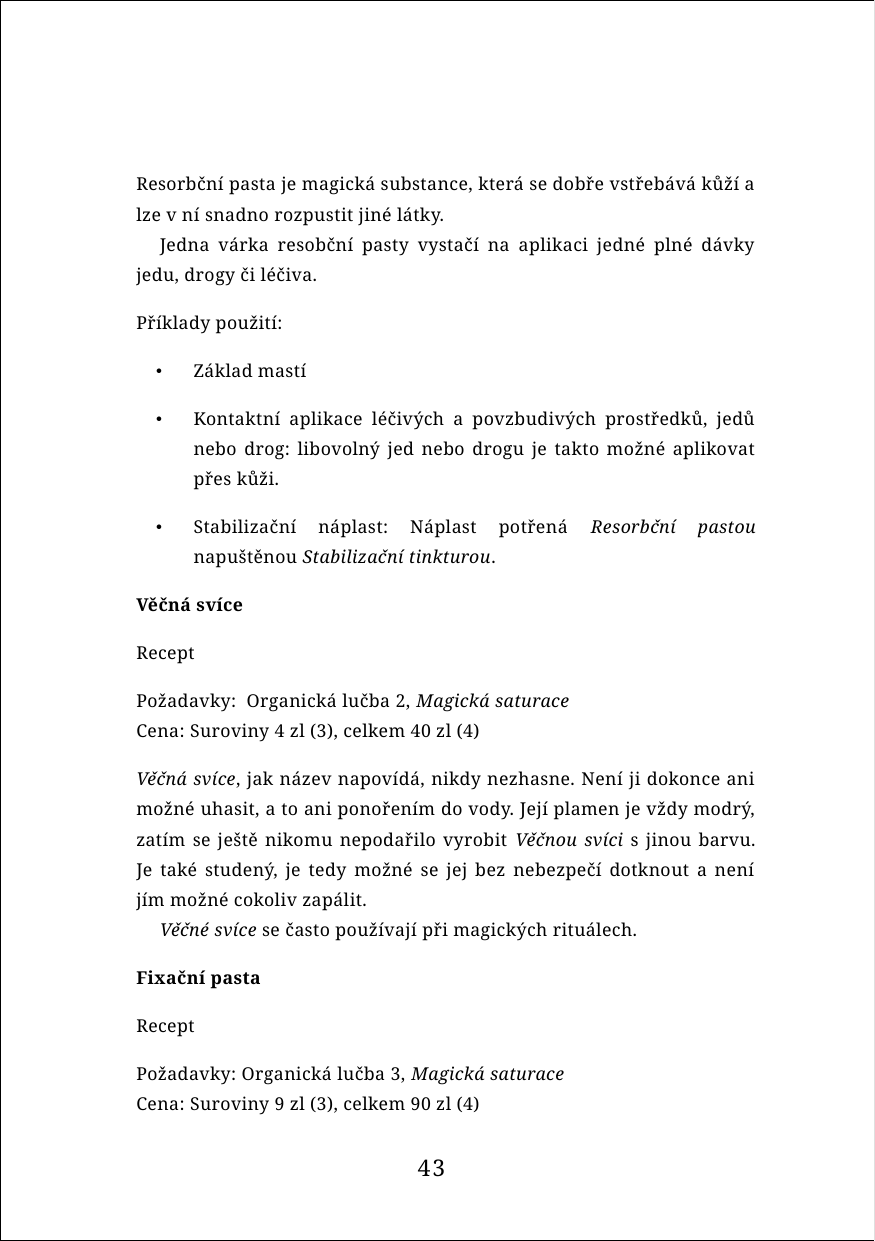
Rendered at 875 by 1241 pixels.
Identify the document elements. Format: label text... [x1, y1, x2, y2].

list Stabilizační náplast: Náplast potřená Resorbční pastou napuštěnou Stabilizační tinkturou. [156, 514, 756, 569]
text Příklady použití: [136, 310, 756, 334]
text Požadavky: Organická lučba 2, Magická saturace Cena: Suroviny 4 zl (3), celkem 40 zl (4) [136, 688, 756, 743]
text Věčná svíce, jak název napovídá, nikdy nezhasne. Není ji dokonce ani možné uhasit, a to ani ponořením do vody. Její plamen je vždy modrý, zatím se ještě nikomu nepodařilo vyrobit Věčnou svíci s jinou barvu. Je také studený, je tedy možné se jej bez nebezpečí dotknout a není jím možné cokoliv zapálit. Věčné svíce se často používají při magických rituálech. [136, 767, 756, 942]
text Resorbční pasta je magická substance, která se dobře vstřebává kůží a lze v ní snadno rozpustit jiné látky. Jedna várka resobční pasty vystačí na aplikaci jedné plné dávky jedu, drogy či léčiva. [136, 172, 756, 287]
list Základ mastí [156, 358, 756, 382]
text Recept [136, 641, 756, 665]
text Věčná svíce [136, 593, 756, 617]
list Kontaktní aplikace léčivých a povzbudivých prostředků, jedů nebo drog: libovolný jed nebo drogu je takto možné aplikovat přes kůži. [156, 406, 756, 491]
text Požadavky: Organická lučba 3, Magická saturace Cena: Suroviny 9 zl (3), celkem 90 zl (4) [136, 1061, 756, 1116]
text Fixační pasta [136, 966, 756, 990]
text Recept [136, 1013, 756, 1038]
